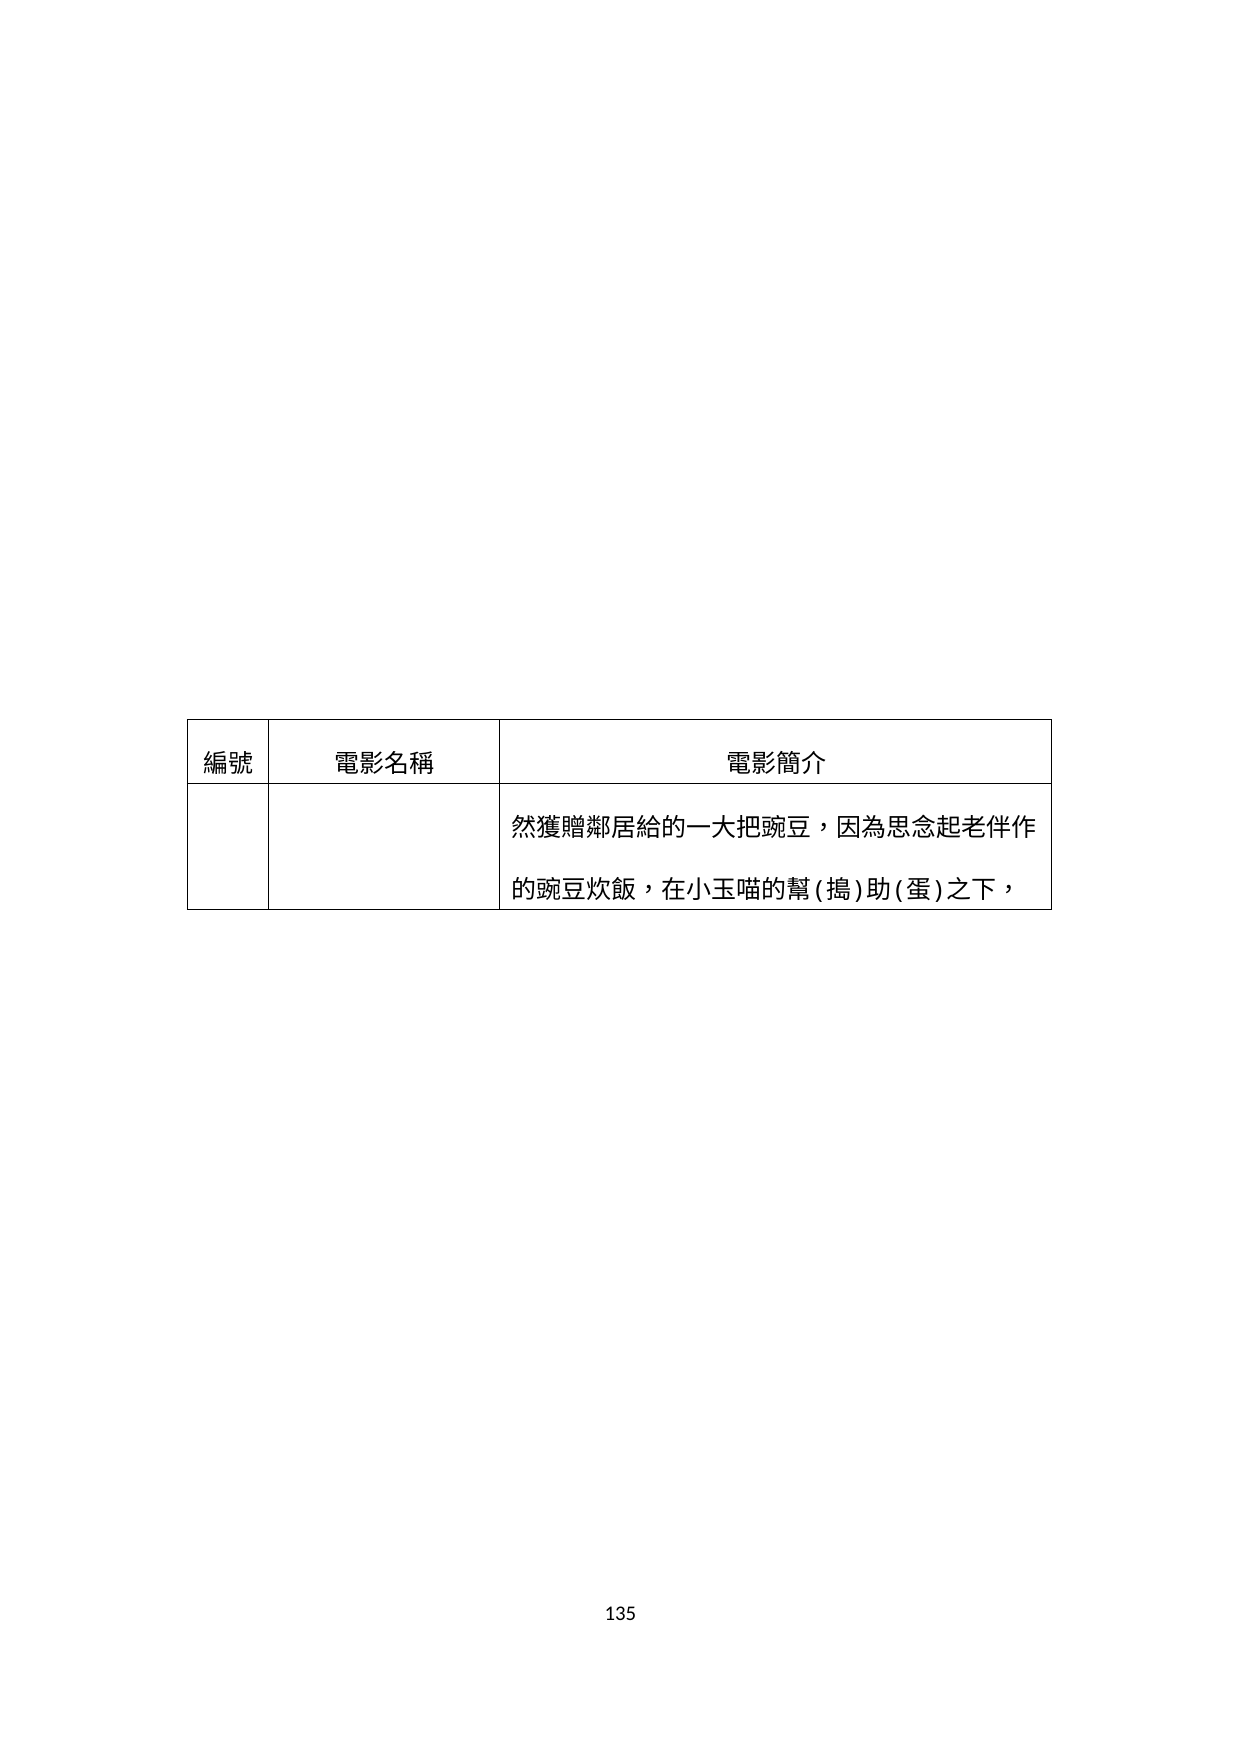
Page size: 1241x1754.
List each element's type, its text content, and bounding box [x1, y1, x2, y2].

table_cell [188, 784, 268, 909]
table_header 電影名稱 [269, 720, 499, 783]
table_header 電影簡介 [500, 720, 1051, 783]
table_header 編號 [188, 720, 268, 783]
table_cell [269, 784, 499, 909]
table_cell 然獲贈鄰居給的一大把豌豆，因為思念起老伴作的豌豆炊飯，在小玉喵的幫(搗)助(蛋)之下， [500, 784, 1051, 909]
